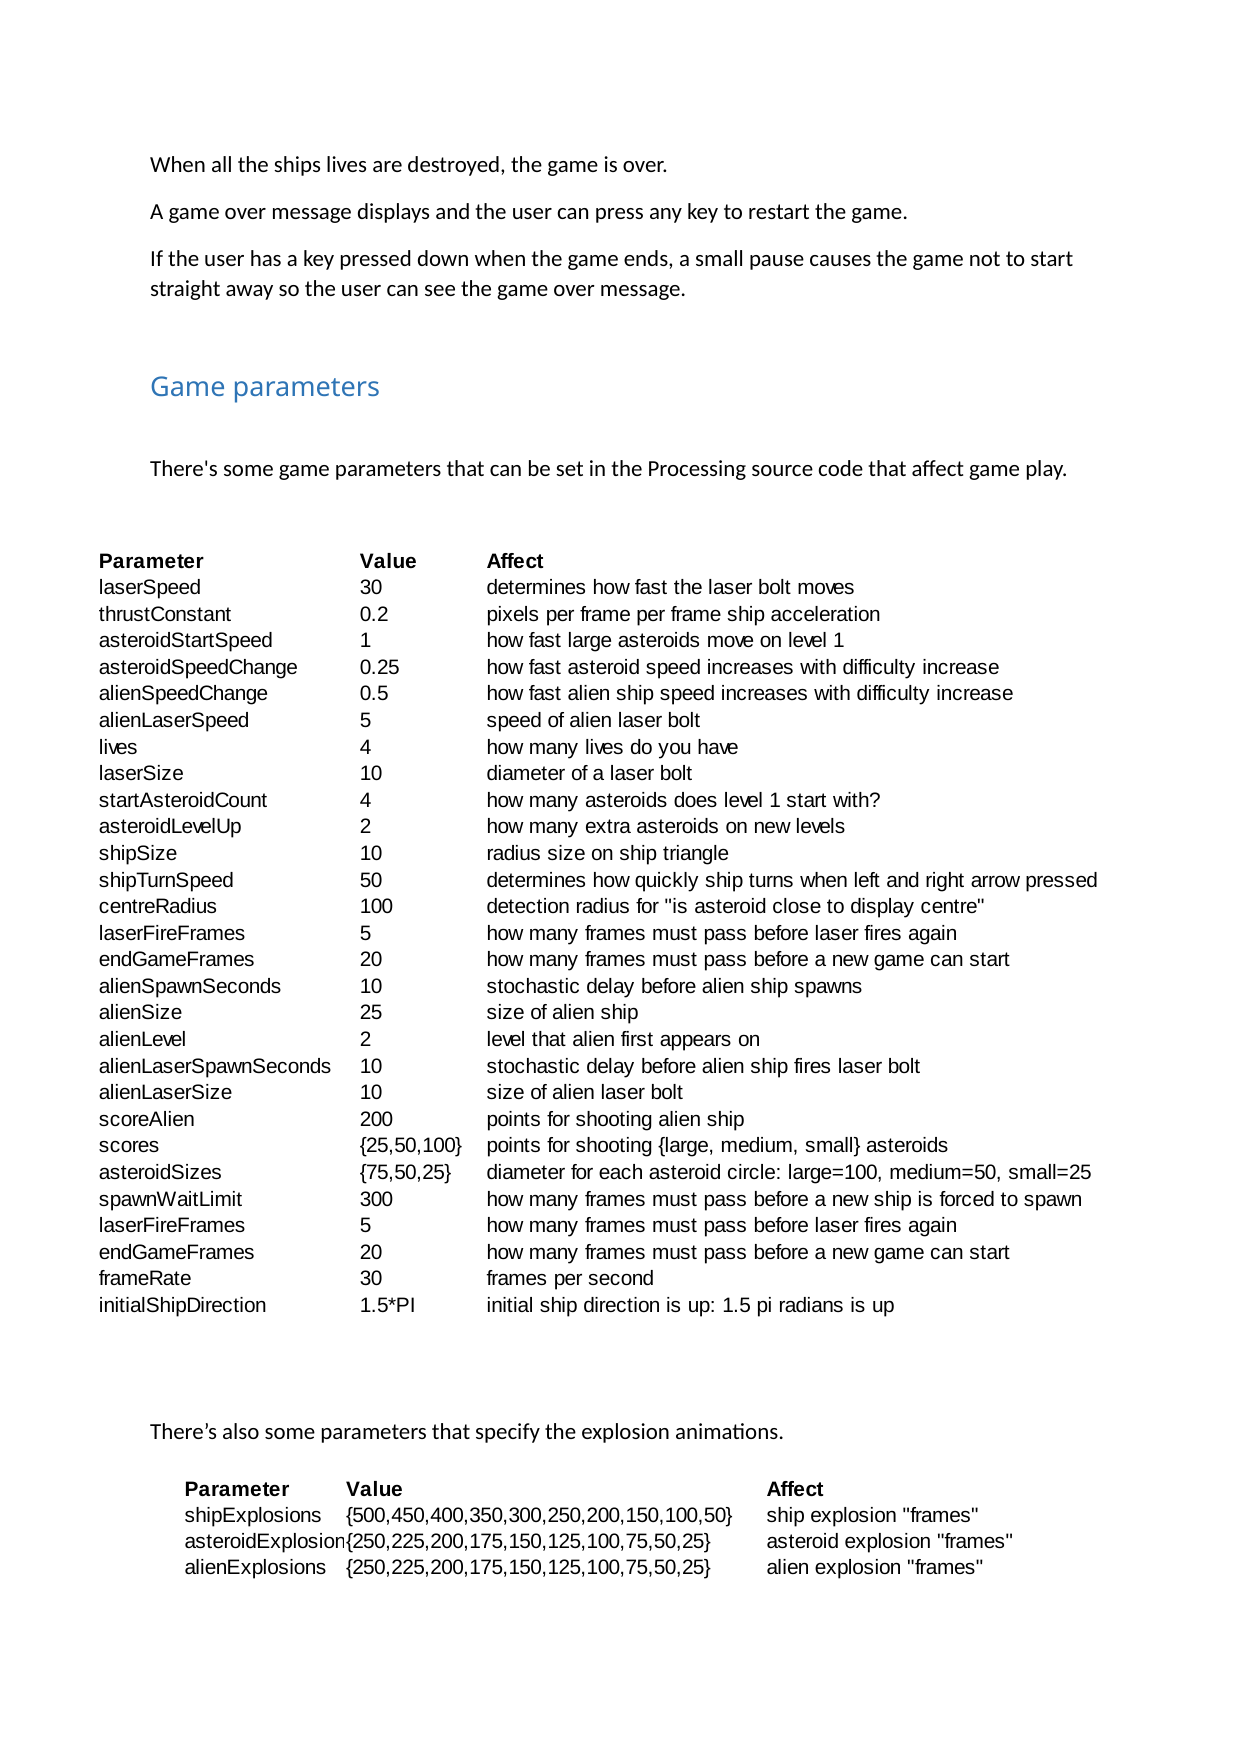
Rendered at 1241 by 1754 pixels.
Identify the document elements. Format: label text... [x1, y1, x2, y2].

text A game over message displays and the user can press any key to restart the game. [150, 197, 1090, 225]
text There's some game parameters that can be set in the Processing source code that affect game play. [150, 454, 1090, 482]
text There’s also some parameters that specify the explosion animations. [150, 1417, 1090, 1446]
text If the user has a key pressed down when the game ends, a small pause causes the game not to start straight away so the user can see the game over message. [150, 244, 1090, 302]
subtitle Game parameters [150, 368, 1090, 404]
text When all the ships lives are destroyed, the game is over. [150, 150, 1090, 178]
